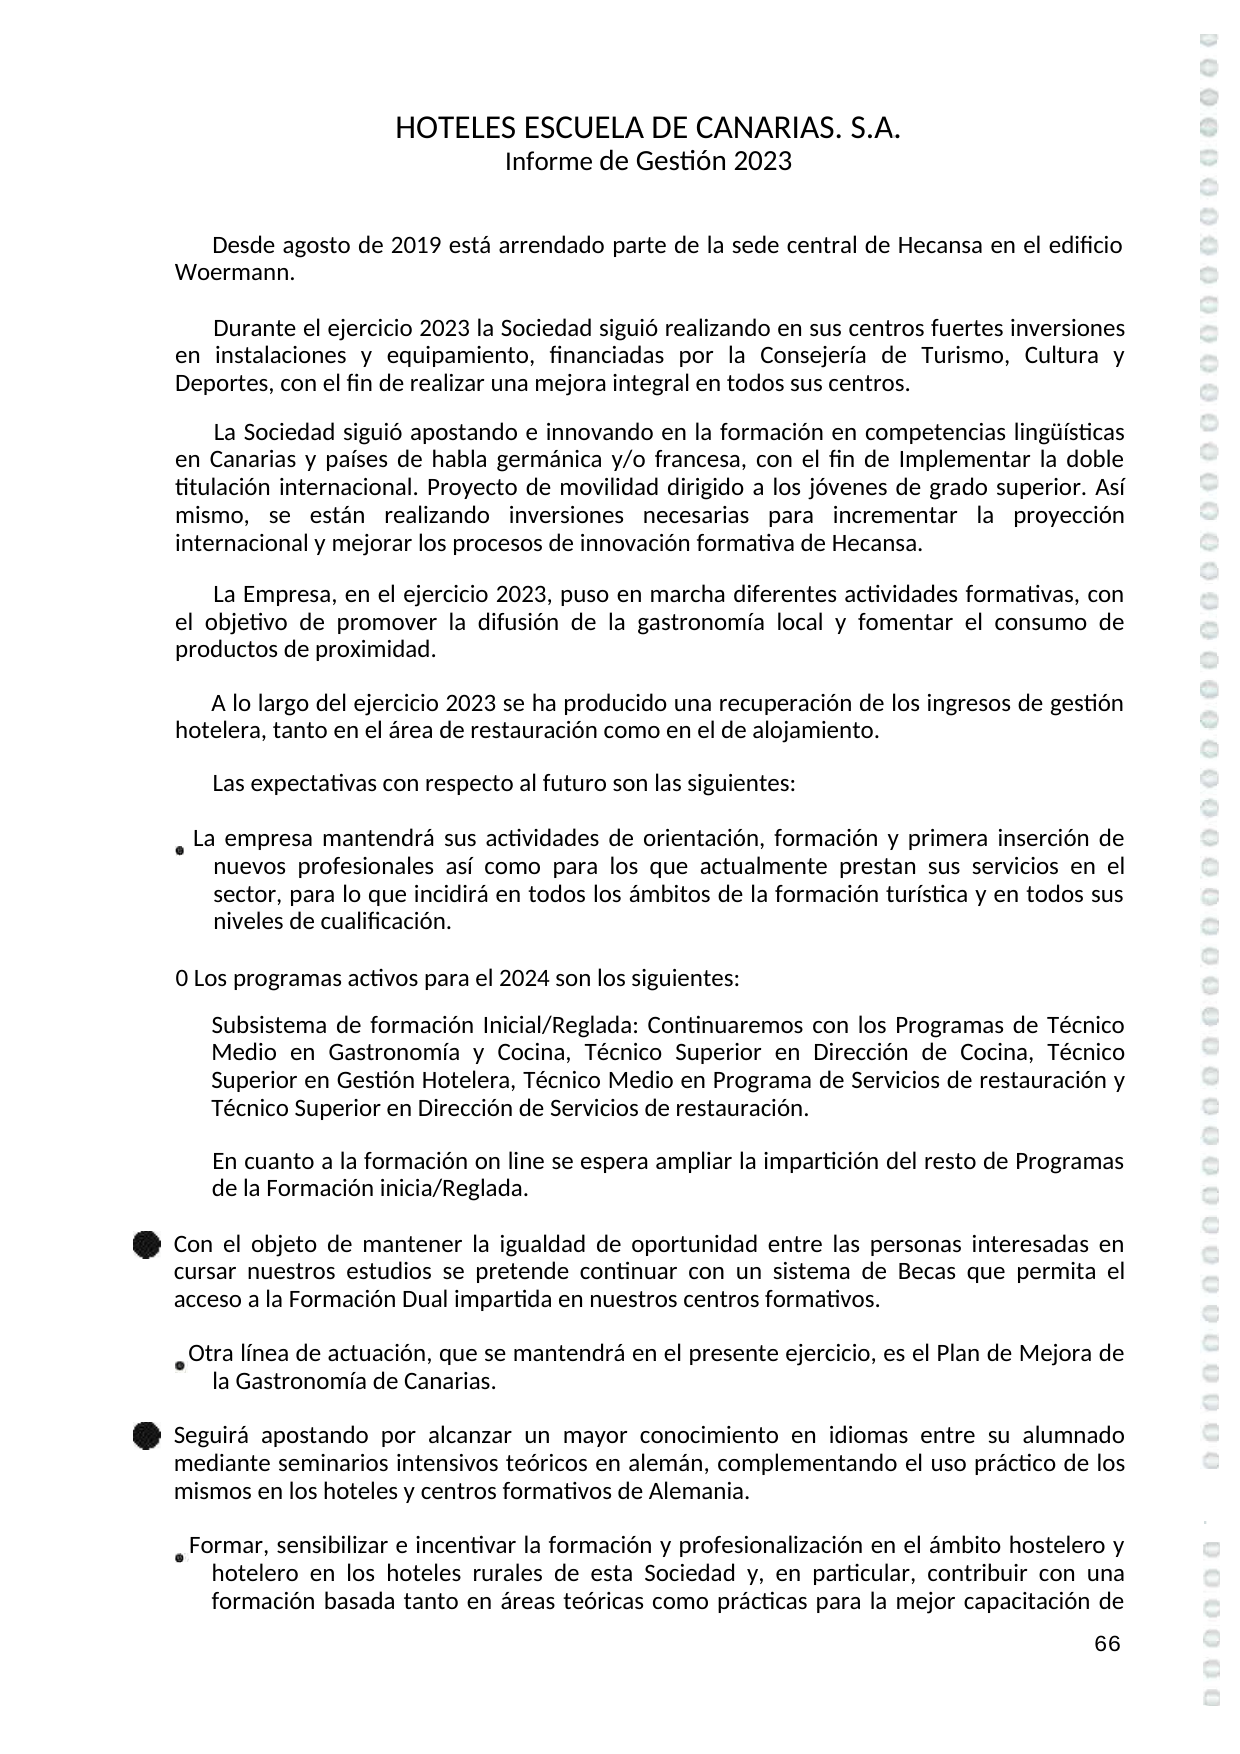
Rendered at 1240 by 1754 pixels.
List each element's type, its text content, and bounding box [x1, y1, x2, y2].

list Seguirá apostando por alcanzar un mayor conocimiento en idiomas entre su alumnado mediante seminarios intensivos teóricos en alemán, complementando el uso práctico de los mismos en los hoteles y centros formativos de Alemania. [132, 1421, 1126, 1504]
text A lo largo del ejercicio 2023 se ha producido una recuperación de los ingresos de gestión hotelera, tanto en el área de restauración como en el de alojamiento. [175, 689, 1126, 744]
list Con el objeto de mantener la igualdad de oportunidad entre las personas interesadas en cursar nuestros estudios se pretende continuar con un sistema de Becas que permita el acceso a la Formación Dual impartida en nuestros centros formativos. [132, 1230, 1126, 1313]
text Subsistema de formación Inicial/Reglada: Continuaremos con los Programas de Técnico Medio en Gastronomía y Cocina, Técnico Superior en Dirección de Cocina, Técnico Superior en Gestión Hotelera, Técnico Medio en Programa de Servicios de restauración y Técnico Superior en Dirección de Servicios de restauración. [211, 1011, 1126, 1122]
text En cuanto a la formación on line se espera ampliar la impartición del resto de Programas de la Formación inicia/Reglada. [212, 1147, 1126, 1203]
text Formar, sensibilizar e incentivar la formación y profesionalización en el ámbito hostelero y hotelero en los hoteles rurales de esta Sociedad y, en particular, contribuir con una formación basada tanto en áreas teóricas como prácticas para la mejor capacitación de [175, 1529, 1126, 1615]
text La Empresa, en el ejercicio 2023, puso en marcha diferentes actividades formativas, con el objetivo de promover la difusión de la gastronomía local y fomentar el consumo de productos de proximidad. [175, 581, 1126, 664]
text La Sociedad siguió apostando e innovando en la formación en competencias lingüísticas en Canarias y países de habla germánica y/o francesa, con el fin de Implementar la doble titulación internacional. Proyecto de movilidad dirigido a los jóvenes de grado superior. Así mismo, se están realizando inversiones necesarias para incrementar la proyección internacional y mejorar los procesos de innovación formativa de Hecansa. [175, 418, 1126, 557]
text Las expectativas con respecto al futuro son las siguientes: [212, 769, 1126, 797]
text 0 Los programas activos para el 2024 son los siguientes: [175, 964, 1126, 992]
text Otra línea de actuación, que se mantendrá en el presente ejercicio, es el Plan de Mejora de la Gastronomía de Canarias. [175, 1335, 1126, 1395]
text La empresa mantendrá sus actividades de orientación, formación y primera inserción de nuevos profesionales así como para los que actualmente prestan sus servicios en el sector, para lo que incidirá en todos los ámbitos de la formación turística y en todos sus niveles de cualificación. [175, 822, 1126, 936]
text Desde agosto de 2019 está arrendado parte de la sede central de Hecansa en el edificio Woermann. [174, 232, 1125, 287]
text Durante el ejercicio 2023 la Sociedad siguió realizando en sus centros fuertes inversiones en instalaciones y equipamiento, financiadas por la Consejería de Turismo, Cultura y Deportes, con el fin de realizar una mejora integral en todos sus centros. [175, 314, 1126, 397]
